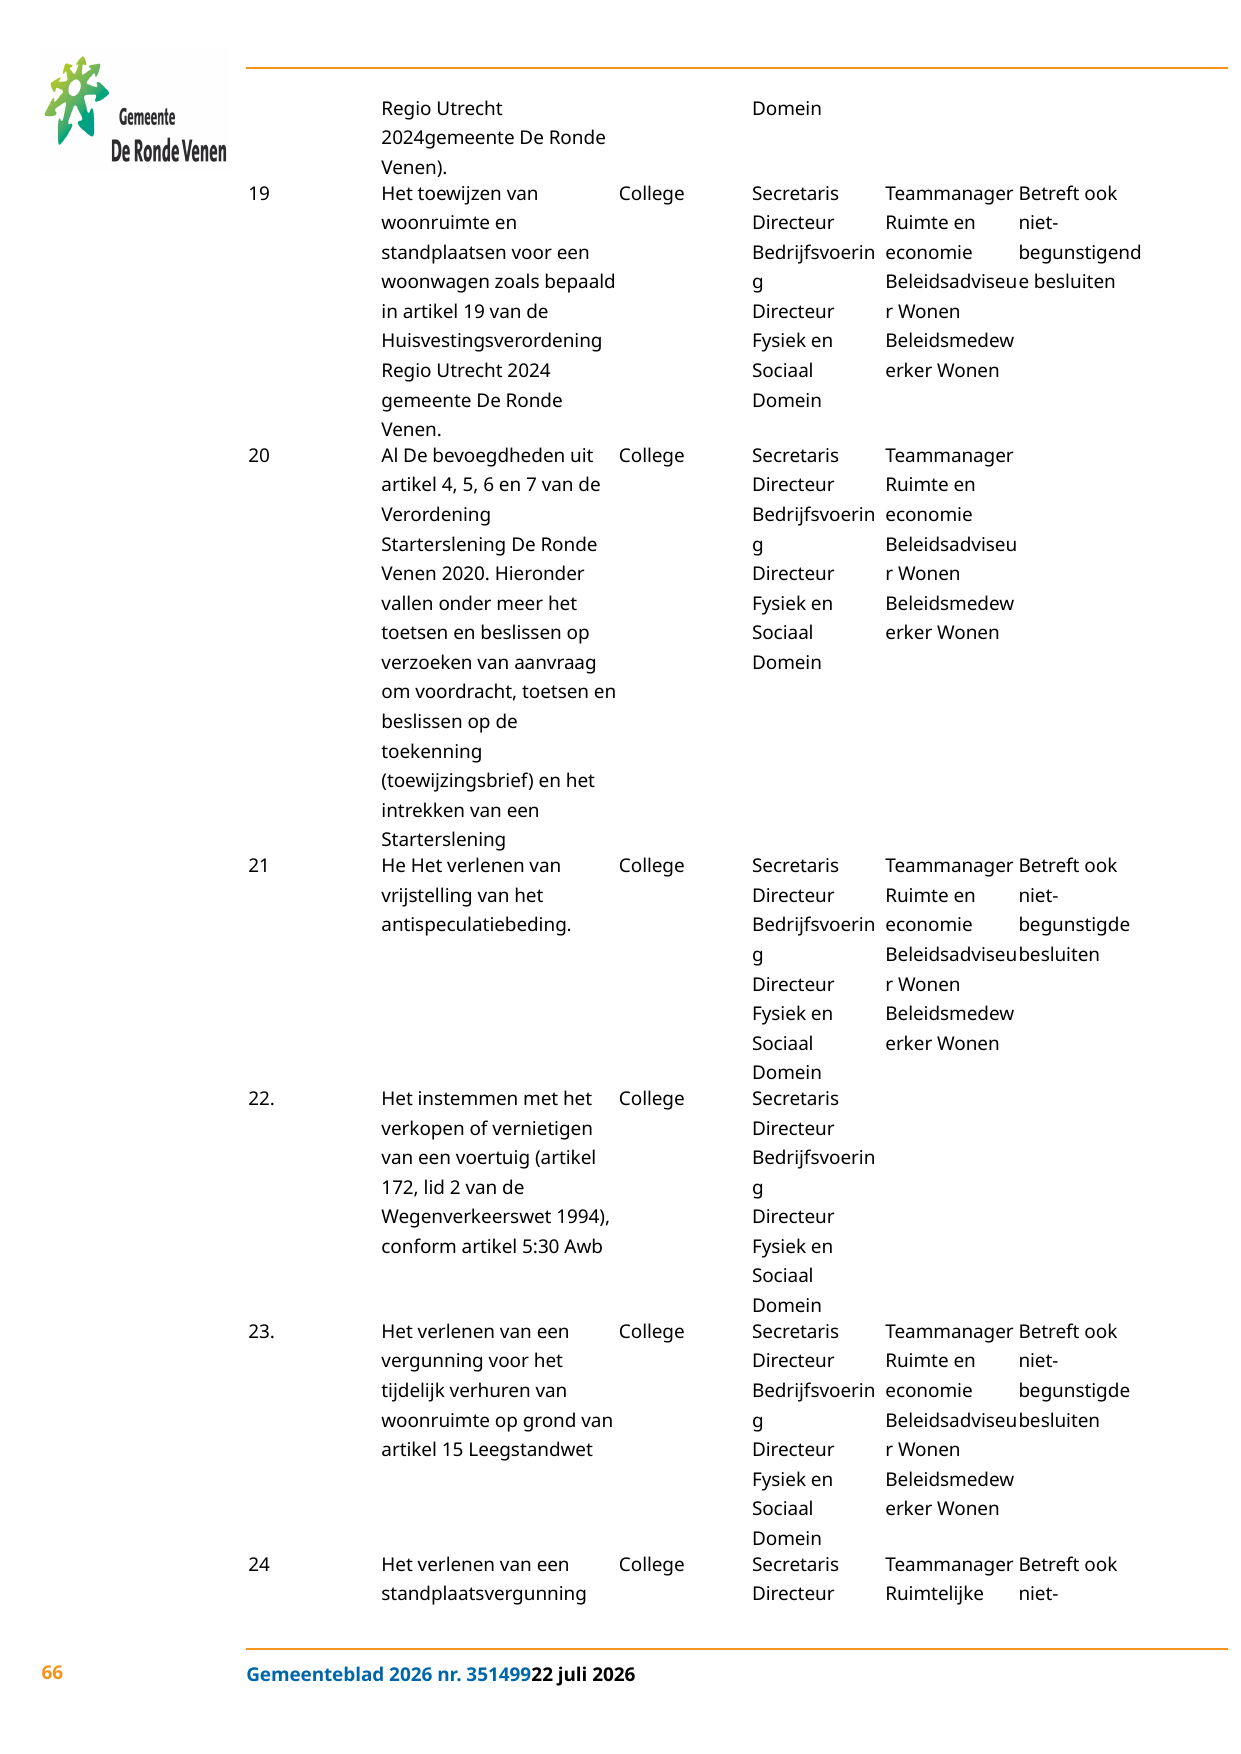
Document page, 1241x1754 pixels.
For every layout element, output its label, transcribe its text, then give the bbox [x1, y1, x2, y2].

table_cell Teammanager Ruimte en economie Beleidsadviseur Wonen Beleidsmedewerker Wonen [885, 442, 1018, 852]
table_cell [885, 95, 1018, 180]
table_cell [1018, 1085, 1152, 1318]
table_cell Regio Utrecht 2024gemeente De Ronde Venen). [381, 95, 619, 180]
table_cell College [619, 1551, 752, 1606]
table_cell 23. [248, 1318, 381, 1551]
table_cell College [619, 180, 752, 442]
table_cell College [619, 1085, 752, 1318]
table_cell Secretaris Directeur Bedrijfsvoering Directeur Fysiek en Sociaal Domein [752, 1085, 885, 1318]
table_cell Het verlenen van een standplaatsvergunning [381, 1551, 619, 1606]
table_cell [248, 95, 381, 180]
table_cell College [619, 442, 752, 852]
picture [41, 47, 231, 172]
table_cell [885, 1085, 1018, 1318]
table_cell 22. [248, 1085, 381, 1318]
table_cell [1018, 95, 1152, 180]
table_cell Betreft ook niet- begunstigde besluiten [1018, 853, 1152, 1085]
table_cell Secretaris Directeur Bedrijfsvoering Directeur Fysiek en Sociaal Domein [752, 1318, 885, 1551]
table_cell Teammanager Ruimte en economie Beleidsadviseur Wonen Beleidsmedewerker Wonen [885, 1318, 1018, 1551]
table_cell Secretaris Directeur Bedrijfsvoering Directeur Fysiek en Sociaal Domein [752, 442, 885, 852]
table_cell 24 [248, 1551, 381, 1606]
table_cell 20 [248, 442, 381, 852]
table_cell 19 [248, 180, 381, 442]
table_cell Secretaris Directeur [752, 1551, 885, 1606]
table_cell Al De bevoegdheden uit artikel 4, 5, 6 en 7 van de Verordening Starterslening De Ronde Venen 2020. Hieronder vallen onder meer het toetsen en beslissen op verzoeken van aanvraag om voordracht, toetsen en beslissen op de toekenning (toewijzingsbrief) en het intrekken van een Starterslening [381, 442, 619, 852]
table_cell Het verlenen van een vergunning voor het tijdelijk verhuren van woonruimte op grond van artikel 15 Leegstandwet [381, 1318, 619, 1551]
table_cell Teammanager Ruimtelijke [885, 1551, 1018, 1606]
table_cell Betreft ook niet-begunstigende besluiten [1018, 180, 1152, 442]
table_cell College [619, 853, 752, 1085]
table_cell He Het verlenen van vrijstelling van het antispeculatiebeding. [381, 853, 619, 1085]
table_cell Betreft ook niet- begunstigde besluiten [1018, 1318, 1152, 1551]
table_cell College [619, 1318, 752, 1551]
table_cell Teammanager Ruimte en economie Beleidsadviseur Wonen Beleidsmedewerker Wonen [885, 180, 1018, 442]
table_cell [619, 95, 752, 180]
table_cell Betreft ook niet- [1018, 1551, 1152, 1606]
table_cell Secretaris Directeur Bedrijfsvoering Directeur Fysiek en Sociaal Domein [752, 180, 885, 442]
table_cell Het instemmen met het verkopen of vernietigen van een voertuig (artikel 172, lid 2 van de Wegenverkeerswet 1994), conform artikel 5:30 Awb [381, 1085, 619, 1318]
table_cell Teammanager Ruimte en economie Beleidsadviseur Wonen Beleidsmedewerker Wonen [885, 853, 1018, 1085]
table_cell Het toewijzen van woonruimte en standplaatsen voor een woonwagen zoals bepaald in artikel 19 van de Huisvestingsverordening Regio Utrecht 2024 gemeente De Ronde Venen. [381, 180, 619, 442]
table_cell Secretaris Directeur Bedrijfsvoering Directeur Fysiek en Sociaal Domein [752, 853, 885, 1085]
table_cell 21 [248, 853, 381, 1085]
table_cell [1018, 442, 1152, 852]
table_cell Domein [752, 95, 885, 180]
